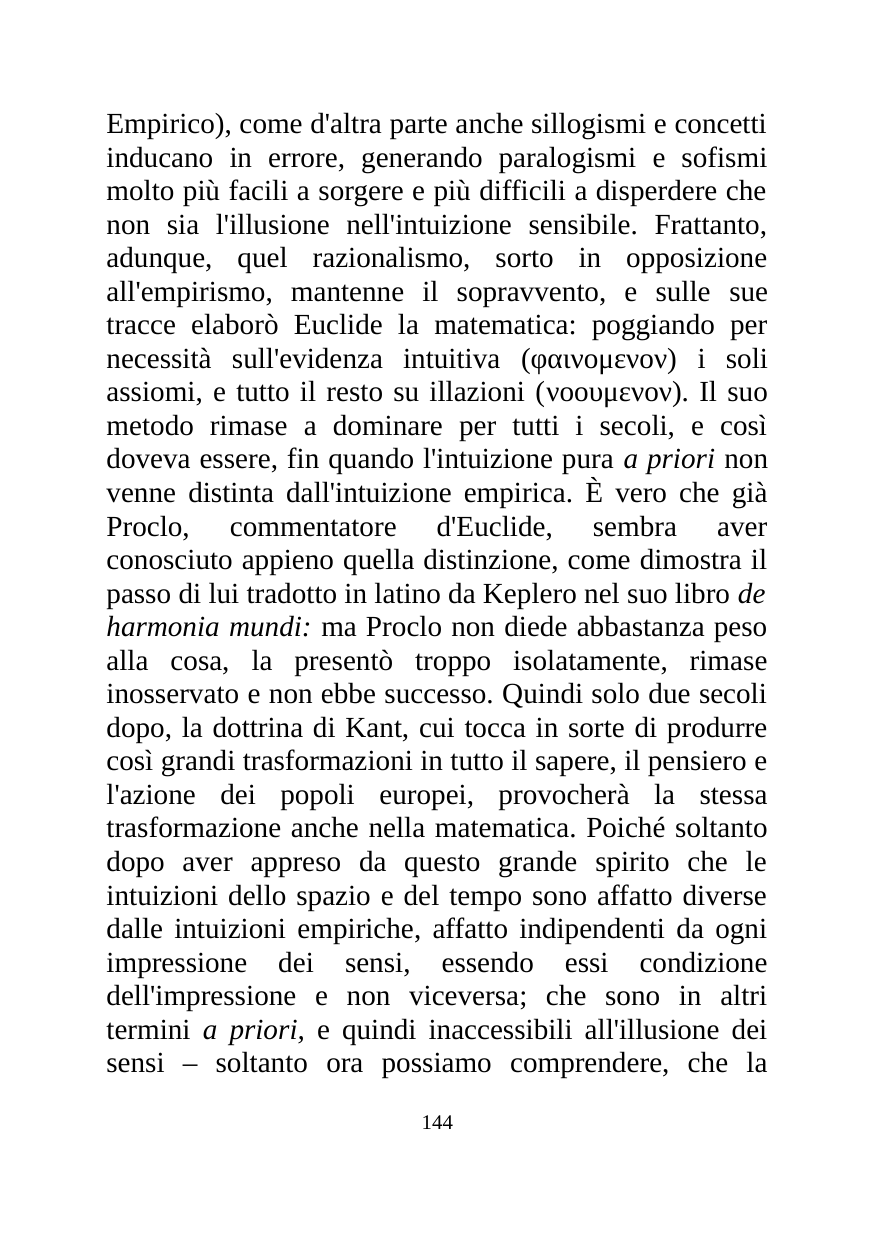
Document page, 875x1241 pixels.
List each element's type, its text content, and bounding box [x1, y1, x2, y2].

text Empirico), come d'altra parte anche sillogismi e concetti inducano in errore, generando paralogismi e sofismi molto più facili a sorgere e più difficili a disperdere che non sia l'illusione nell'intuizione sensibile. Frattanto, adunque, quel razionalismo, sorto in opposizione all'empirismo, mantenne il sopravvento, e sulle sue tracce elaborò Euclide la matematica: poggiando per necessità sull'evidenza intuitiva (φαινομενον) i soli assiomi, e tutto il resto su illazioni (νοουμενον). Il suo metodo rimase a dominare per tutti i secoli, e così doveva essere, fin quando l'intuizione pura a priori non venne distinta dall'intuizione empirica. È vero che già Proclo, commentatore d'Euclide, sembra aver conosciuto appieno quella distinzione, come dimostra il passo di lui tradotto in latino da Keplero nel suo libro de harmonia mundi: ma Proclo non diede abbastanza peso alla cosa, la presentò troppo isolatamente, rimase inosservato e non ebbe successo. Quindi solo due secoli dopo, la dottrina di Kant, cui tocca in sorte di produrre così grandi trasformazioni in tutto il sapere, il pensiero e l'azione dei popoli europei, provocherà la stessa trasformazione anche nella matematica. Poiché soltanto dopo aver appreso da questo grande spirito che le intuizioni dello spazio e del tempo sono affatto diverse dalle intuizioni empiriche, affatto indipendenti da ogni impressione dei sensi, essendo essi condizione dell'impressione e non viceversa; che sono in altri termini a priori, e quindi inaccessibili all'illusione dei sensi – soltanto ora possiamo comprendere, che la [106, 106, 768, 1079]
